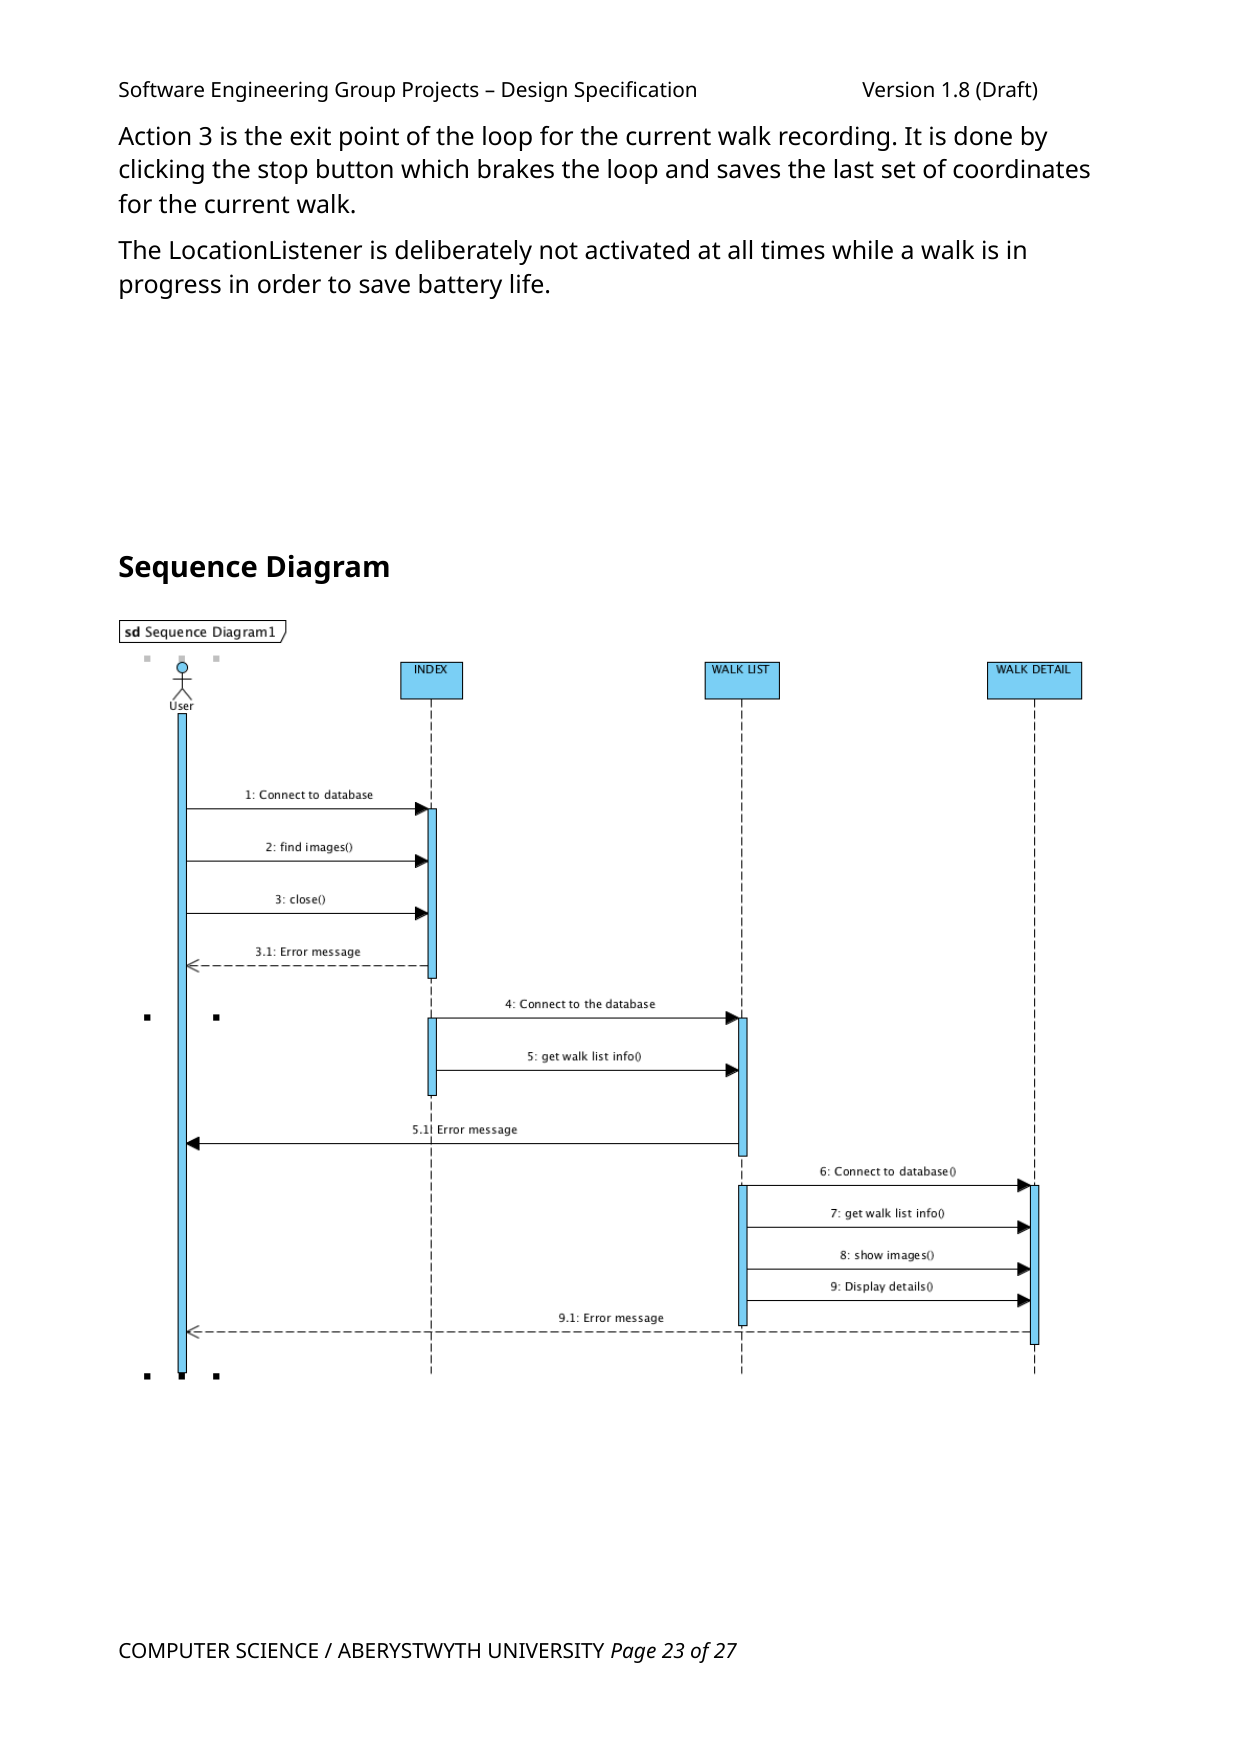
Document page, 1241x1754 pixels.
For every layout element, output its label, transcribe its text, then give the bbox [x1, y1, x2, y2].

text Sequence Diagram [118, 546, 1122, 586]
picture [118, 620, 1123, 1390]
text Action 3 is the exit point of the loop for the current walk recording. It is done by clicking the stop button which brakes the loop and saves the last set of coordinates for the current walk. [118, 118, 1122, 220]
text The LocationListener is deliberately not activated at all times while a walk is in progress in order to save battery life. [118, 233, 1122, 301]
